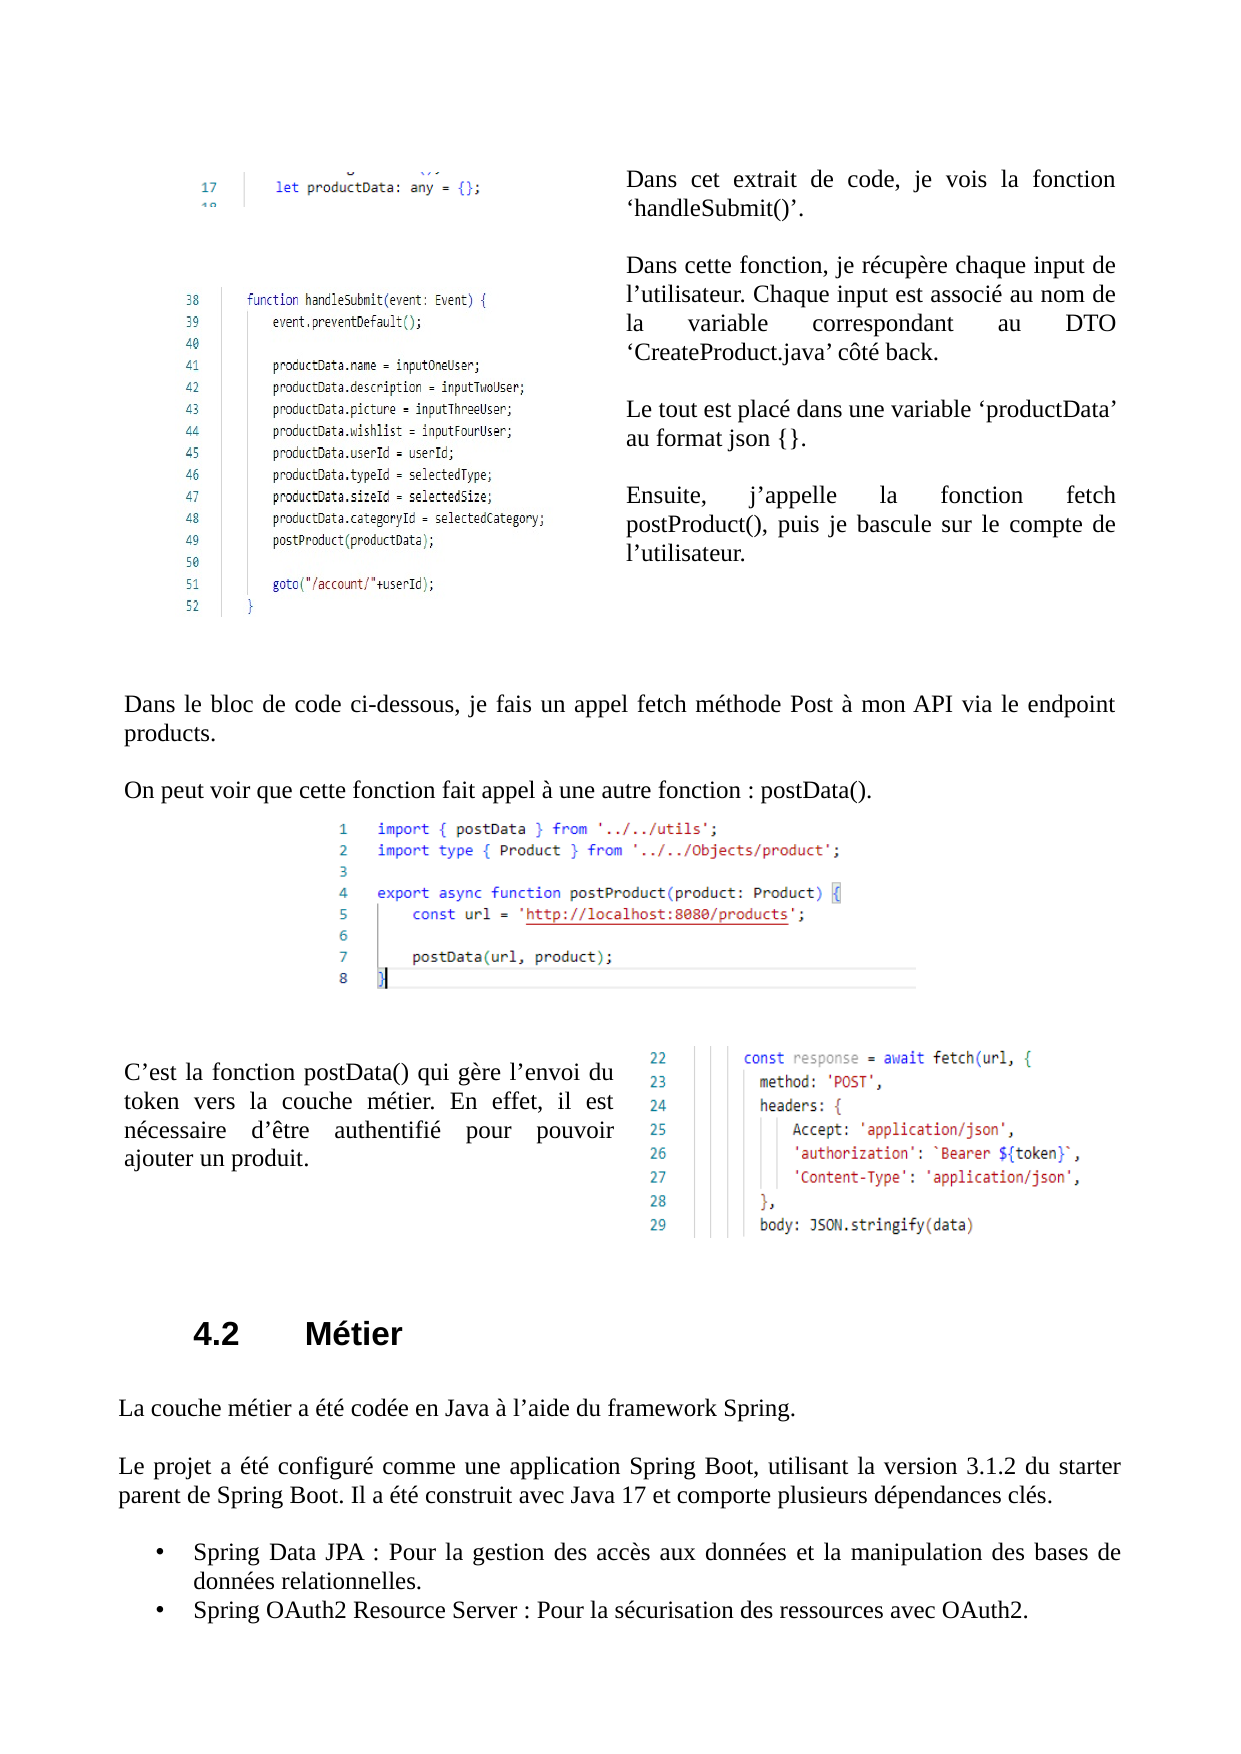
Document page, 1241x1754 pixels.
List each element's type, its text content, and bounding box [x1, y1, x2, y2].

table_cell [118, 158, 620, 241]
table_cell [620, 1023, 1122, 1264]
picture [183, 172, 505, 207]
picture [633, 1046, 1103, 1238]
table_cell [118, 810, 1122, 1023]
table_cell Dans cet extrait de code, je vois la fonction ‘handleSubmit()’. Dans cette fonction, je récupère chaque input de l’utilisateur. Chaque input est associé au nom de la variable correspondant au DTO ‘CreateProduct.java’ côté back. Le tout est placé dans une variable ‘productData’ au format json {}. Ensuite, j’appelle la fonction fetch postProduct(), puis je bascule sur le compte de l’utilisateur. [620, 158, 1122, 655]
text La couche métier a été codée en Java à l’aide du framework Spring. [118, 1393, 1122, 1422]
list Spring Data JPA : Pour la gestion des accès aux données et la manipulation des bases de données relationnelles. [156, 1537, 1122, 1595]
table_cell Dans le bloc de code ci-dessous, je fais un appel fetch méthode Post à mon API via le endpoint products. On peut voir que cette fonction fait appel à une autre fonction : postData(). [118, 655, 1122, 810]
picture [175, 287, 559, 617]
table_cell [118, 241, 620, 655]
text Le projet a été configuré comme une application Spring Boot, utilisant la version 3.1.2 du starter parent de Spring Boot. Il a été construit avec Java 17 et comporte plusieurs dépendances clés. [118, 1451, 1122, 1508]
subtitle Métier [193, 1314, 1122, 1352]
table_cell C’est la fonction postData() qui gère l’envoi du token vers la couche métier. En effet, il est nécessaire d’être authentifié pour pouvoir ajouter un produit. [118, 1023, 620, 1264]
picture [317, 815, 916, 1000]
table_cell [118, 118, 1122, 158]
list Spring OAuth2 Resource Server : Pour la sécurisation des ressources avec OAuth2. [156, 1595, 1122, 1623]
